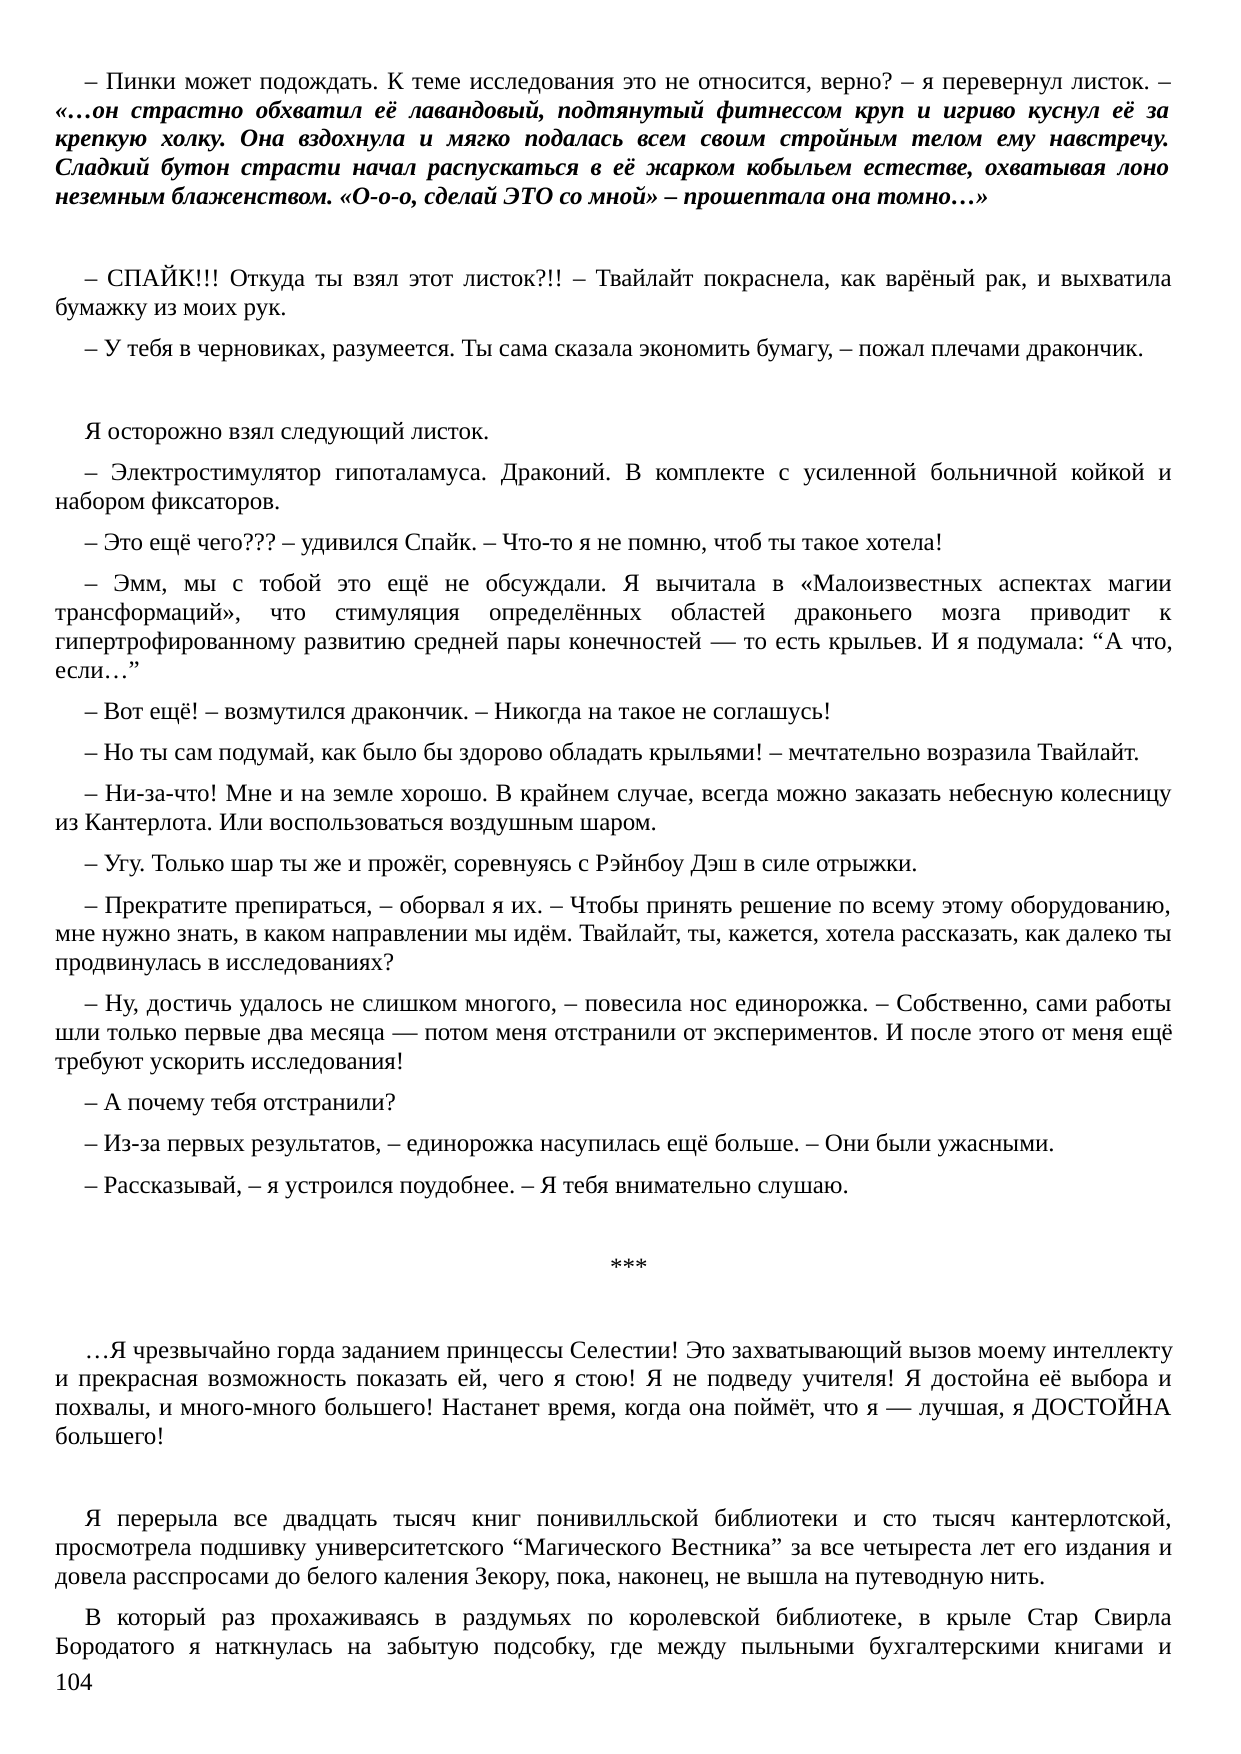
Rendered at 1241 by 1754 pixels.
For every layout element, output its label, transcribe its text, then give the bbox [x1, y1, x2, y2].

text – Ну, достичь удалось не слишком многого, – повесила нос единорожка. – Собственно, сами работы шли только первые два месяца — потом меня отстранили от экспериментов. И после этого от меня ещё требуют ускорить исследования! [55, 988, 1173, 1075]
text – СПАЙК!!! Откуда ты взял этот листок?!! – Твайлайт покраснела, как варёный рак, и выхватила бумажку из моих рук. [55, 263, 1173, 321]
text …Я чрезвычайно горда заданием принцессы Селестии! Это захватывающий вызов моему интеллекту и прекрасная возможность показать ей, чего я стою! Я не подведу учителя! Я достойна её выбора и похвалы, и много-много большего! Настанет время, когда она поймёт, что я — лучшая, я ДОСТОЙНА большего! [55, 1335, 1173, 1450]
text – Угу. Только шар ты же и прожёг, соревнуясь с Рэйнбоу Дэш в силе отрыжки. [55, 848, 1173, 877]
text – Это ещё чего??? – удивился Спайк. – Что-то я не помню, чтоб ты такое хотела! [55, 527, 1173, 556]
text – Но ты сам подумай, как было бы здорово обладать крыльями! – мечтательно возразила Твайлайт. [55, 737, 1173, 766]
text – У тебя в черновиках, разумеется. Ты сама сказала экономить бумагу, – пожал плечами дракончик. [55, 333, 1173, 362]
text В который раз прохаживаясь в раздумьях по королевской библиотеке, в крыле Стар Свирла Бородатого я наткнулась на забытую подсобку, где между пыльными бухгалтерскими книгами и [55, 1602, 1173, 1660]
text Я перерыла все двадцать тысяч книг понивилльской библиотеки и сто тысяч кантерлотской, просмотрела подшивку университетского “Магического Вестника” за все четыреста лет его издания и довела расспросами до белого каления Зекору, пока, наконец, не вышла на путеводную нить. [55, 1503, 1173, 1590]
text – Из-за первых результатов, – единорожка насупилась ещё больше. – Они были ужасными. [55, 1128, 1173, 1157]
text Я осторожно взял следующий листок. [55, 416, 1173, 445]
text – Ни-за-что! Мне и на земле хорошо. В крайнем случае, всегда можно заказать небесную колесницу из Кантерлота. Или воспользоваться воздушным шаром. [55, 778, 1173, 836]
text *** [55, 1252, 1173, 1281]
text – Рассказывай, – я устроился поудобнее. – Я тебя внимательно слушаю. [55, 1170, 1173, 1198]
text – Эмм, мы с тобой это ещё не обсуждали. Я вычитала в «Малоизвестных аспектах магии трансформаций», что стимуляция определённых областей драконьего мозга приводит к гипертрофированному развитию средней пары конечностей — то есть крыльев. И я подумала: “А что, если…” [55, 568, 1173, 683]
text – А почему тебя отстранили? [55, 1087, 1173, 1116]
text – Электростимулятор гипоталамуса. Драконий. В комплекте с усиленной больничной койкой и набором фиксаторов. [55, 457, 1173, 515]
text – Пинки может подождать. К теме исследования это не относится, верно? – я перевернул листок. – «…он страстно обхватил её лавандовый, подтянутый фитнессом круп и игриво куснул её за крепкую холку. Она вздохнула и мягко подалась всем своим стройным телом ему навстречу. Сладкий бутон страсти начал распускаться в её жарком кобыльем естестве, охватывая лоно неземным блаженством. «О-о-о, сделай ЭТО со мной» – прошептала она томно…» [55, 66, 1173, 210]
text – Вот ещё! – возмутился дракончик. – Никогда на такое не соглашусь! [55, 696, 1173, 725]
text – Прекратите препираться, – оборвал я их. – Чтобы принять решение по всему этому оборудованию, мне нужно знать, в каком направлении мы идём. Твайлайт, ты, кажется, хотела рассказать, как далеко ты продвинулась в исследованиях? [55, 890, 1173, 976]
